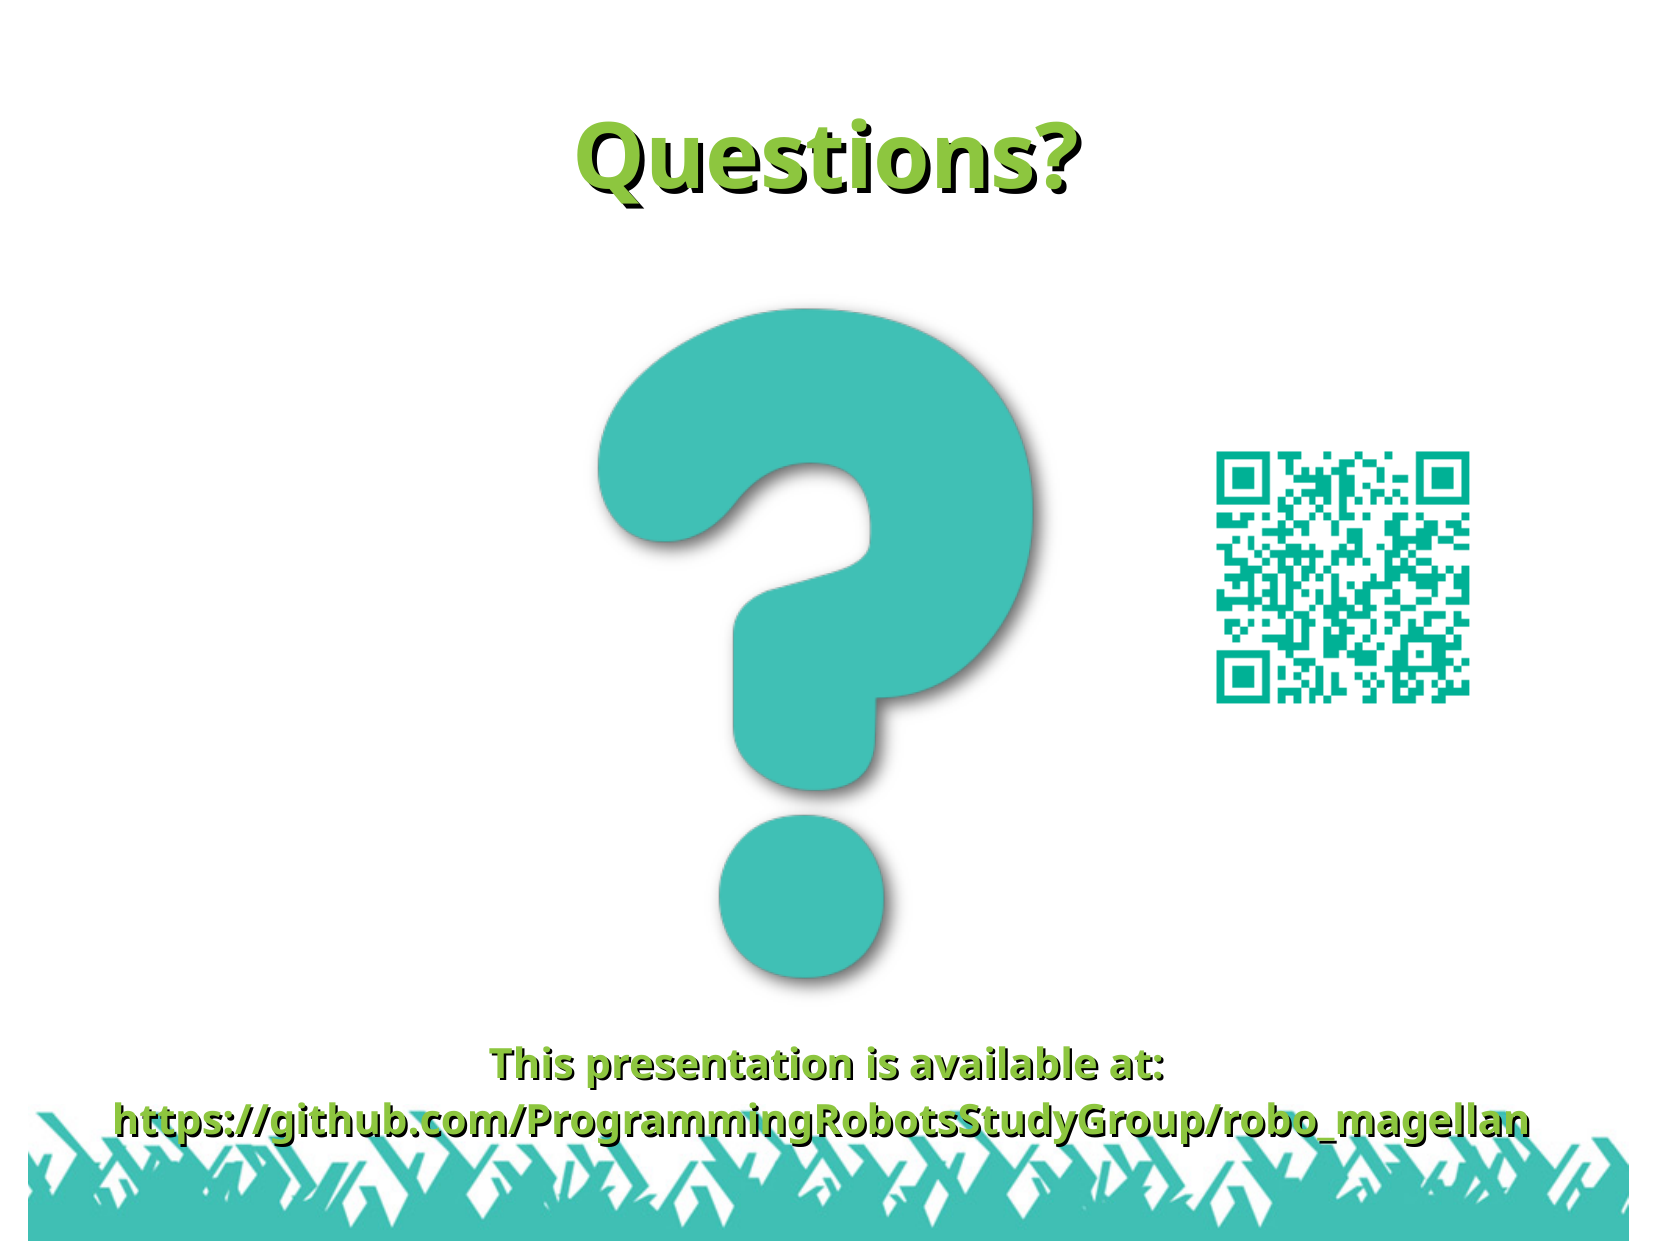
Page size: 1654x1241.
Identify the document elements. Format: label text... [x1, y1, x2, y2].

picture [28, 1104, 1629, 1241]
text_box This presentation is available at: https://github.com/ProgrammingRobotsStudyGroup/robo_magellan [76, 1025, 1577, 1186]
picture [1187, 422, 1501, 736]
title Questions? [82, 49, 1571, 257]
picture [581, 290, 1072, 1010]
